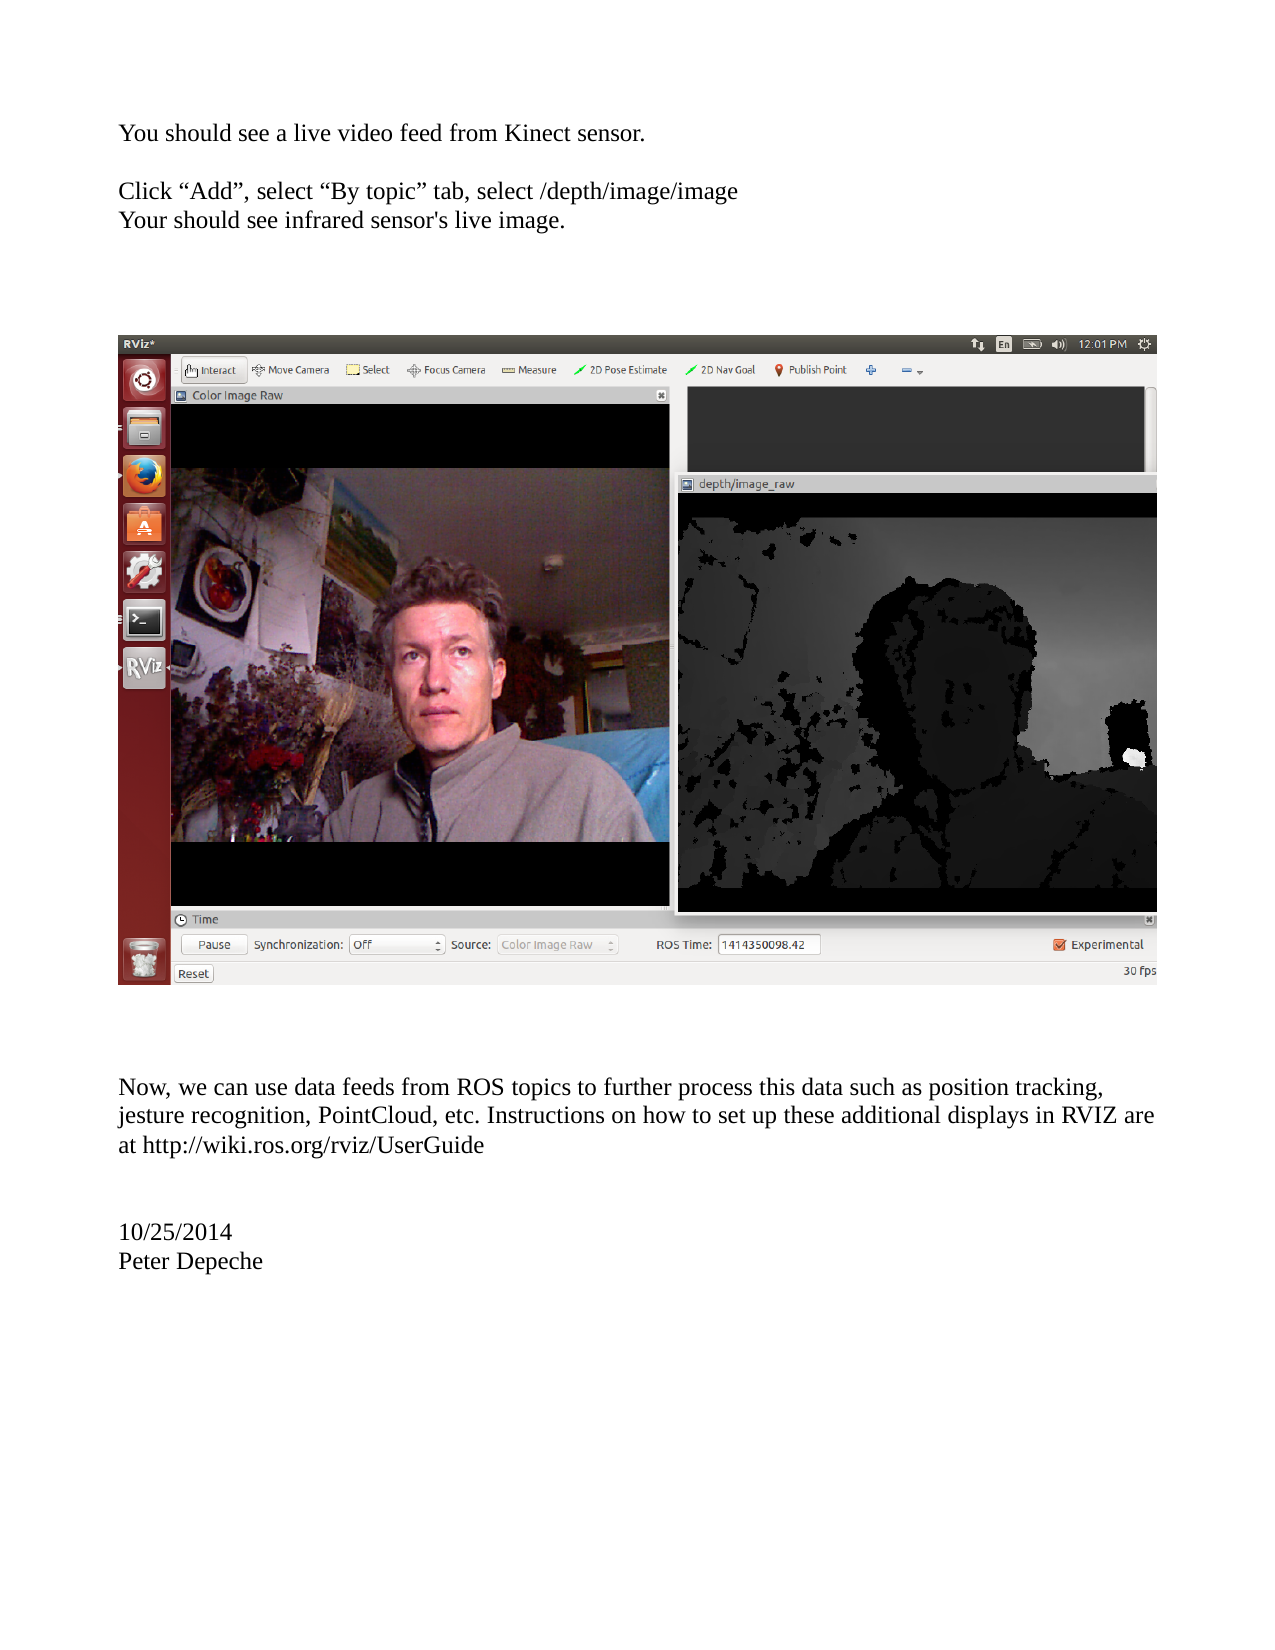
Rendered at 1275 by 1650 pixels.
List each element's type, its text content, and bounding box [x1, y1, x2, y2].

picture [118, 335, 1157, 985]
text Your should see infrared sensor's live image. [118, 205, 1157, 234]
text Click “Add”, select “By topic” tab, select /depth/image/image [118, 176, 1157, 205]
text Now, we can use data feeds from ROS topics to further process this data such as position tracking, jesture recognition, PointCloud, etc. Instructions on how to set up these additional displays in RVIZ are at http://wiki.ros.org/rviz/UserGuide [118, 1071, 1157, 1158]
text You should see a live video feed from Kinect sensor. [118, 118, 1157, 147]
text 10/25/2014 [118, 1217, 1157, 1246]
text Peter Depeche [118, 1246, 1157, 1275]
